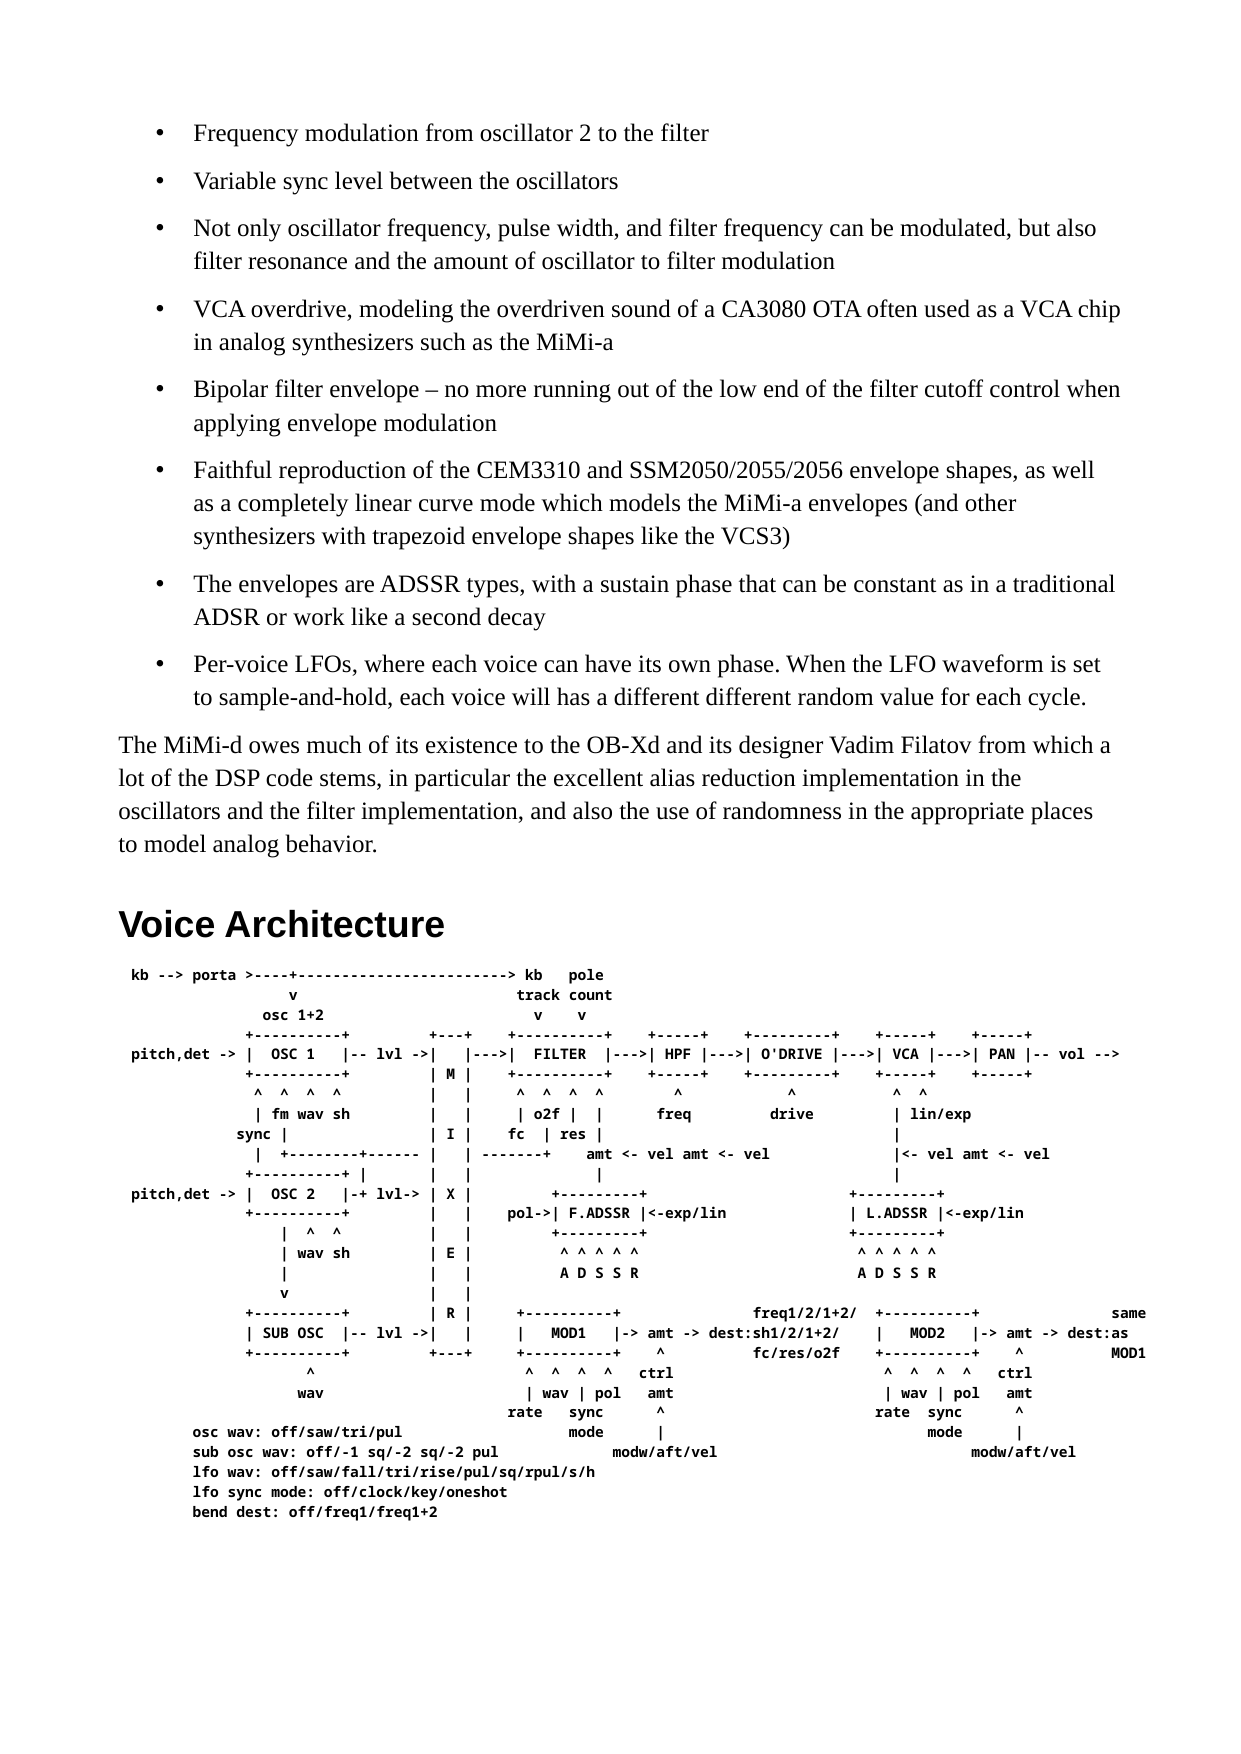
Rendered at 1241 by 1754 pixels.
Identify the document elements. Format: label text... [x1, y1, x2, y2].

text The MiMi-d owes much of its existence to the OB-Xd and its designer Vadim Filatov from which a lot of the DSP code stems, in particular the excellent alias reduction implementation in the oscillators and the filter implementation, and also the use of randomness in the appropriate places to model analog behavior. [118, 730, 1122, 858]
list VCA overdrive, modeling the overdriven sound of a CA3080 OTA often used as a VCA chip in analog synthesizers such as the MiMi-a [156, 294, 1122, 356]
list Per-voice LFOs, where each voice can have its own phase. When the LFO waveform is set to sample-and-hold, each voice will has a different different random value for each cycle. [156, 649, 1122, 711]
list Frequency modulation from oscillator 2 to the filter [156, 118, 1122, 147]
list Not only oscillator frequency, pulse width, and filter frequency can be modulated, but also filter resonance and the amount of oscillator to filter modulation [156, 213, 1122, 275]
list The envelopes are ADSSR types, with a sustain phase that can be constant as in a traditional ADSR or work like a second decay [156, 569, 1122, 631]
list Faithful reproduction of the CEM3310 and SSM2050/2055/2056 envelope shapes, as well as a completely linear curve mode which models the MiMi-a envelopes (and other synthesizers with trapezoid envelope shapes like the VCS3) [156, 455, 1122, 550]
list Bipolar filter envelope – no more running out of the low end of the filter cutoff control when applying envelope modulation [156, 374, 1122, 436]
list Variable sync level between the oscillators [156, 166, 1122, 194]
subtitle Voice Architecture [118, 902, 1122, 945]
